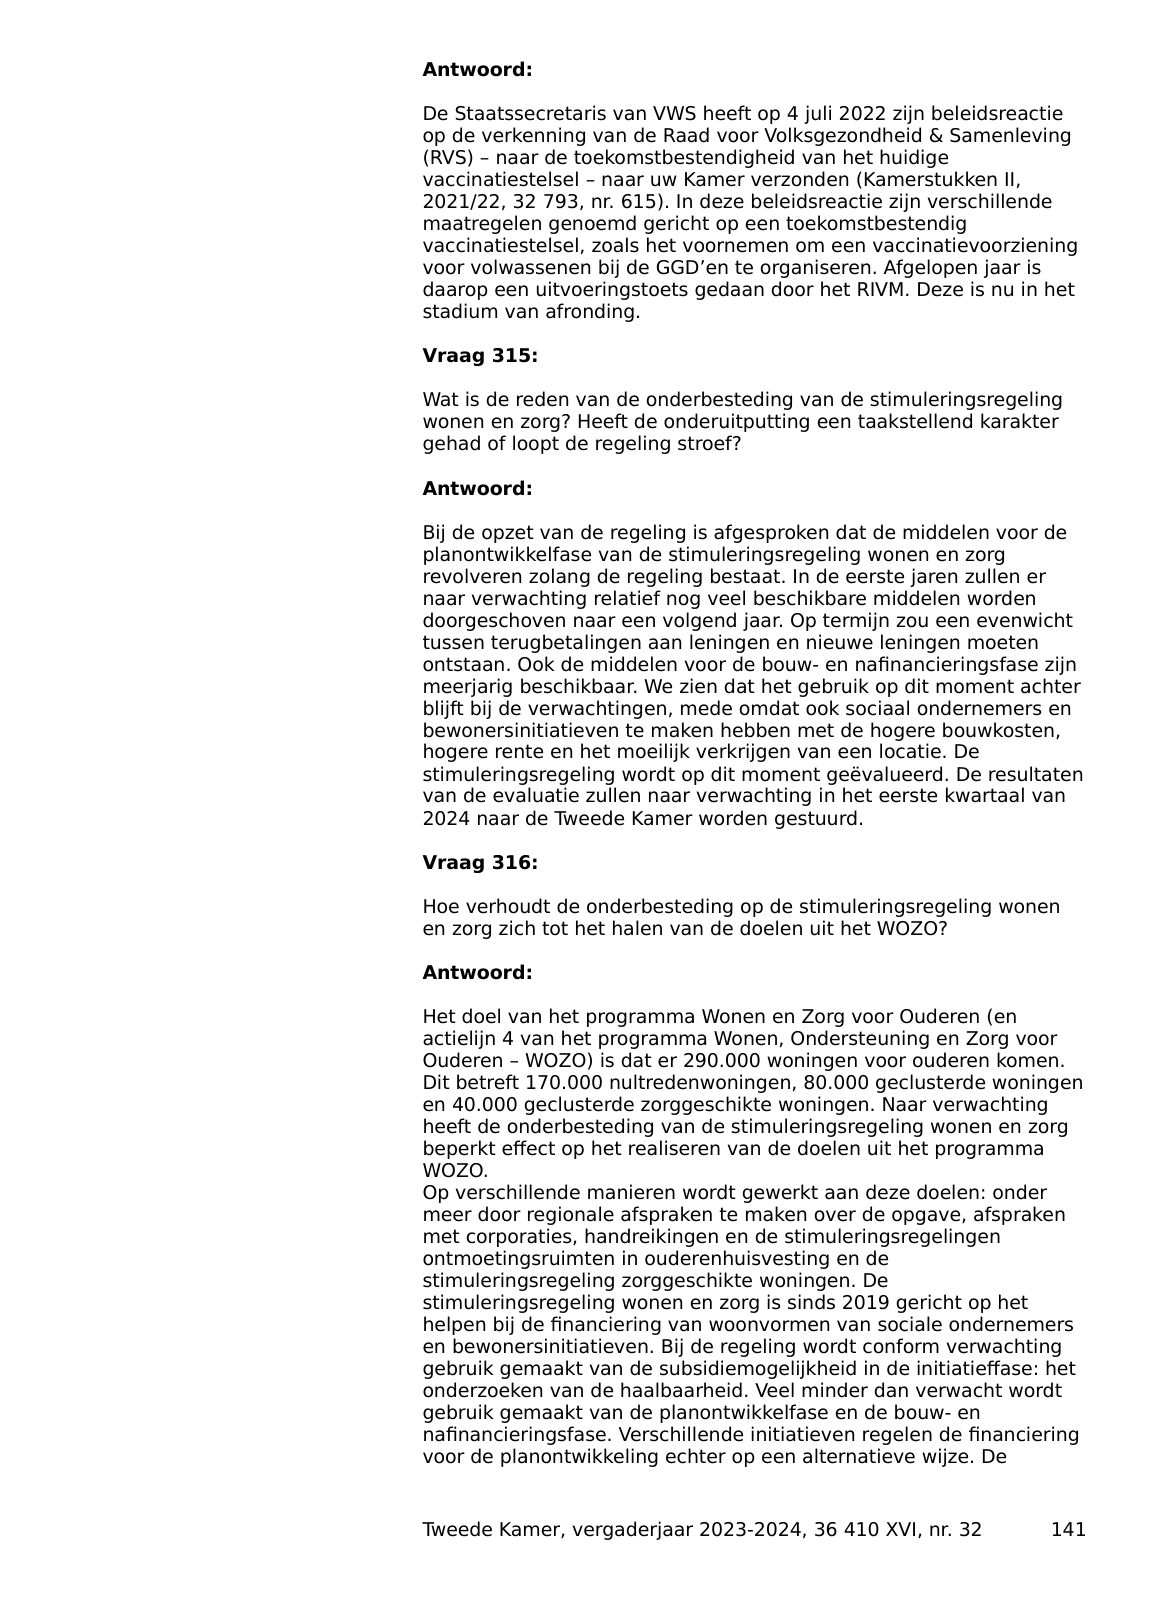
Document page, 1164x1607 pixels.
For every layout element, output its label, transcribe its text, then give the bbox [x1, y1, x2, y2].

subtitle Vraag 315: [422, 345, 1087, 367]
text Hoe verhoudt de onderbesteding op de stimuleringsregeling wonen en zorg zich tot het halen van de doelen uit het WOZO? [422, 896, 1087, 940]
subtitle Antwoord: [422, 477, 1087, 499]
text Op verschillende manieren wordt gewerkt aan deze doelen: onder meer door regionale afspraken te maken over de opgave, afspraken met corporaties, handreikingen en de stimuleringsregelingen ontmoetingsruimten in ouderenhuisvesting en de stimuleringsregeling zorggeschikte woningen. De stimuleringsregeling wonen en zorg is sinds 2019 gericht op het helpen bij de financiering van woonvormen van sociale ondernemers en bewonersinitiatieven. Bij de regeling wordt conform verwachting gebruik gemaakt van de subsidiemogelijkheid in de initiatieffase: het onderzoeken van de haalbaarheid. Veel minder dan verwacht wordt gebruik gemaakt van de planontwikkelfase en de bouw- en nafinancieringsfase. Verschillende initiatieven regelen de financiering voor de planontwikkeling echter op een alternatieve wijze. De [422, 1182, 1087, 1468]
subtitle Antwoord: [422, 962, 1087, 984]
text De Staatssecretaris van VWS heeft op 4 juli 2022 zijn beleidsreactie op de verkenning van de Raad voor Volksgezondheid & Samenleving (RVS) – naar de toekomstbestendigheid van het huidige vaccinatiestelsel – naar uw Kamer verzonden (Kamerstukken II, 2021/22, 32 793, nr. 615). In deze beleidsreactie zijn verschillende maatregelen genoemd gericht op een toekomstbestendig vaccinatiestelsel, zoals het voornemen om een vaccinatievoorziening voor volwassenen bij de GGD’en te organiseren. Afgelopen jaar is daarop een uitvoeringstoets gedaan door het RIVM. Deze is nu in het stadium van afronding. [422, 103, 1087, 323]
subtitle Vraag 316: [422, 852, 1087, 873]
subtitle Antwoord: [422, 59, 1087, 81]
text Wat is de reden van de onderbesteding van de stimuleringsregeling wonen en zorg? Heeft de onderuitputting een taakstellend karakter gehad of loopt de regeling stroef? [422, 389, 1087, 455]
text Het doel van het programma Wonen en Zorg voor Ouderen (en actielijn 4 van het programma Wonen, Ondersteuning en Zorg voor Ouderen – WOZO) is dat er 290.000 woningen voor ouderen komen. Dit betreft 170.000 nultredenwoningen, 80.000 geclusterde woningen en 40.000 geclusterde zorggeschikte woningen. Naar verwachting heeft de onderbesteding van de stimuleringsregeling wonen en zorg beperkt effect op het realiseren van de doelen uit het programma WOZO. [422, 1006, 1087, 1182]
text Bij de opzet van de regeling is afgesproken dat de middelen voor de planontwikkelfase van de stimuleringsregeling wonen en zorg revolveren zolang de regeling bestaat. In de eerste jaren zullen er naar verwachting relatief nog veel beschikbare middelen worden doorgeschoven naar een volgend jaar. Op termijn zou een evenwicht tussen terugbetalingen aan leningen en nieuwe leningen moeten ontstaan. Ook de middelen voor de bouw- en nafinancieringsfase zijn meerjarig beschikbaar. We zien dat het gebruik op dit moment achter blijft bij de verwachtingen, mede omdat ook sociaal ondernemers en bewonersinitiatieven te maken hebben met de hogere bouwkosten, hogere rente en het moeilijk verkrijgen van een locatie. De stimuleringsregeling wordt op dit moment geëvalueerd. De resultaten van de evaluatie zullen naar verwachting in het eerste kwartaal van 2024 naar de Tweede Kamer worden gestuurd. [422, 522, 1087, 829]
